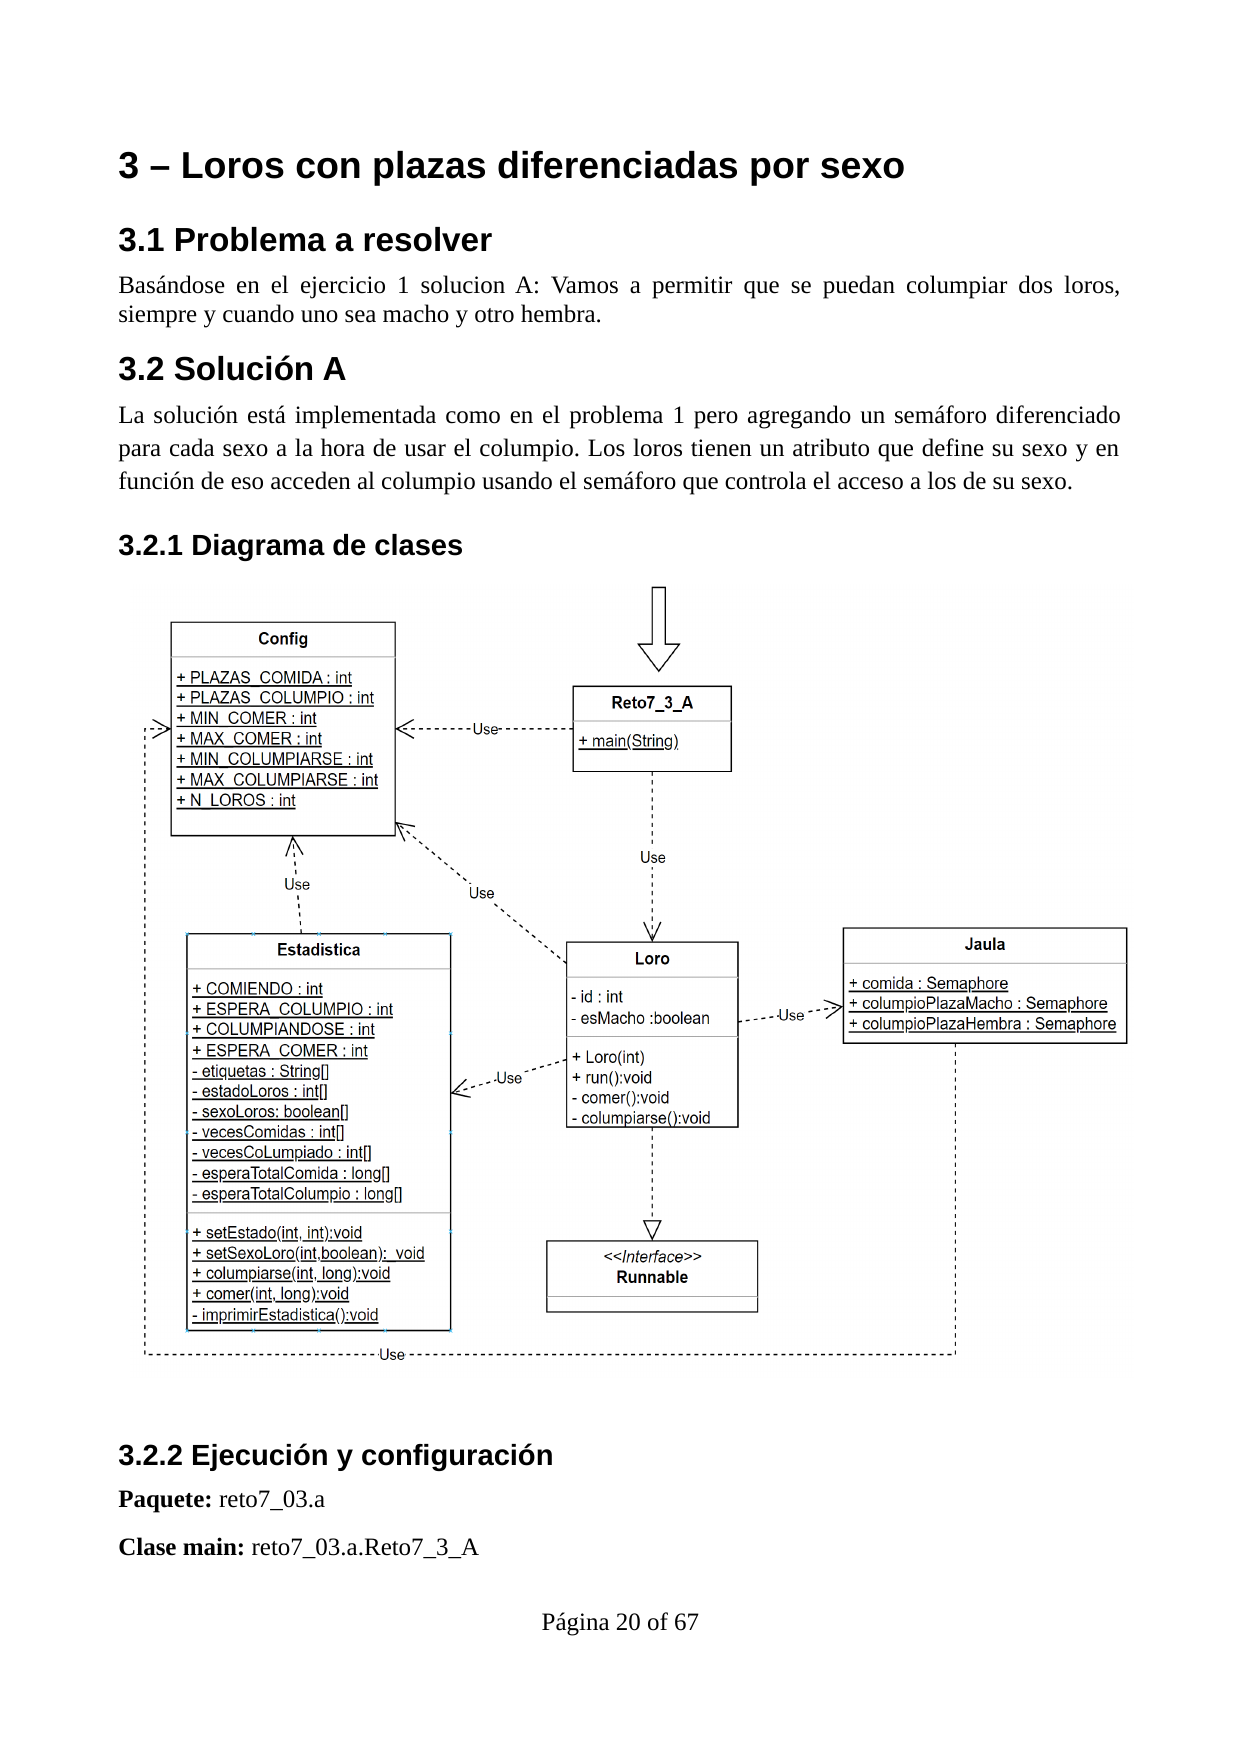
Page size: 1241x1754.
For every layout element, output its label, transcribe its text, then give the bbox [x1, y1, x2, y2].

picture [130, 584, 1135, 1378]
subtitle 3.2 Solución A [118, 349, 1122, 387]
subtitle 3.1 Problema a resolver [118, 219, 1122, 258]
subtitle 3.2.2 Ejecución y configuración [118, 1438, 1122, 1472]
text Clase main: reto7_03.a.Reto7_3_A [118, 1532, 1122, 1561]
text La solución está implementada como en el problema 1 pero agregando un semáforo diferenciado para cada sexo a la hora de usar el columpio. Los loros tienen un atributo que define su sexo y en función de eso acceden al columpio usando el semáforo que controla el acceso a los de su sexo. [118, 400, 1122, 494]
subtitle 3.2.1 Diagrama de clases [118, 528, 1122, 562]
text Basándose en el ejercicio 1 solucion A: Vamos a permitir que se puedan columpiar dos loros, siempre y cuando uno sea macho y otro hembra. [118, 271, 1122, 328]
text Paquete: reto7_03.a [118, 1484, 1122, 1513]
subtitle 3 – Loros con plazas diferenciadas por sexo [118, 143, 1122, 186]
